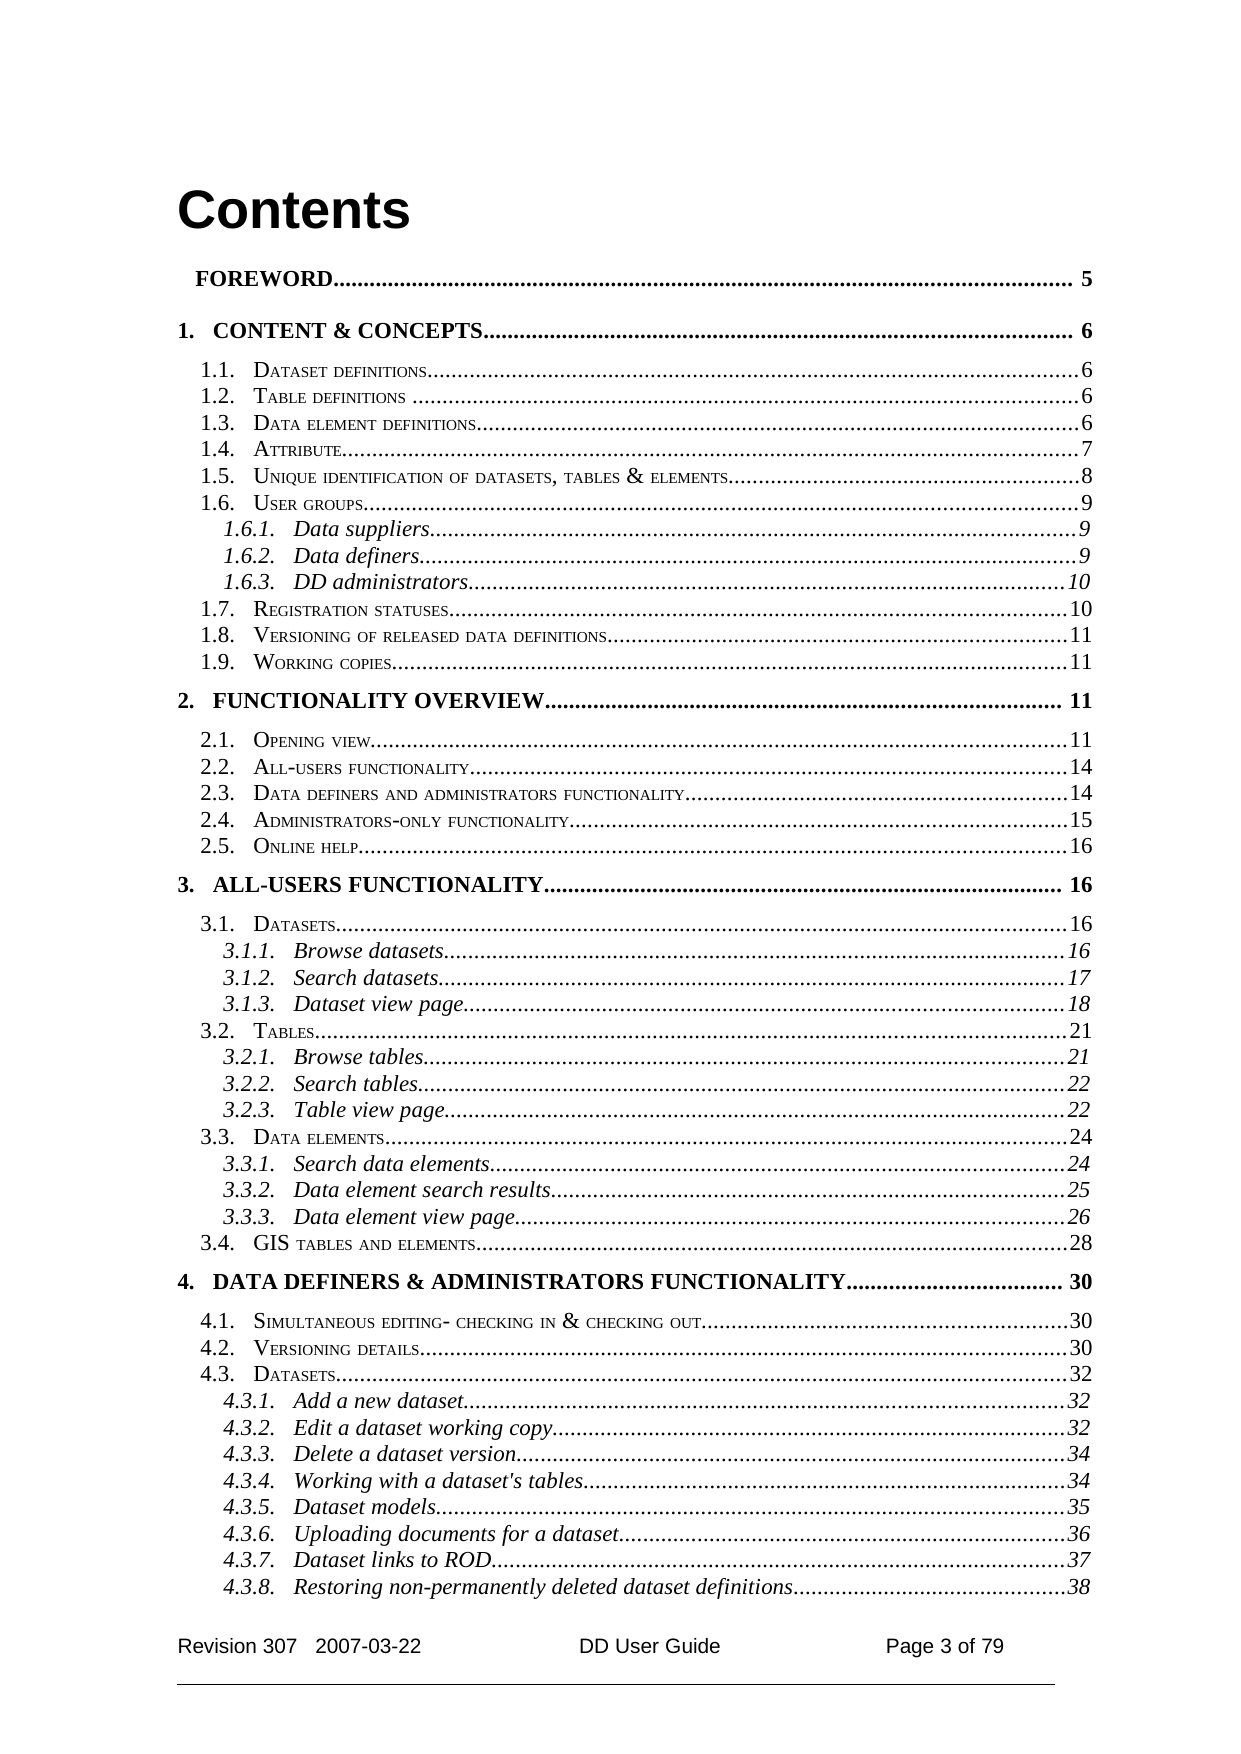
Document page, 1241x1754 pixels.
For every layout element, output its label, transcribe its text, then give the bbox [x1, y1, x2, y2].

text 1.6.2. Data definers 9 [223, 542, 1092, 568]
text 1.8. Versioning of released data definitions 11 [200, 621, 1092, 648]
text 2.1. Opening view 11 [200, 726, 1092, 752]
text 1.9. Working copies 11 [200, 648, 1092, 674]
text 2.4. Administrators-only functionality 15 [200, 806, 1092, 832]
text 4.3.7. Dataset links to ROD 37 [223, 1546, 1092, 1573]
text 2.3. Data definers and administrators functionality 14 [200, 779, 1092, 806]
text 1.4. Attribute 7 [200, 435, 1092, 462]
text 1. Content & Concepts 6 [177, 317, 1092, 343]
text 1.2. Table definitions 6 [200, 382, 1092, 409]
text 4.3. Datasets 32 [200, 1360, 1092, 1387]
text 4.2. Versioning details 30 [200, 1334, 1092, 1360]
text 3.4. GIS tables and elements 28 [200, 1229, 1092, 1256]
text 1.3. Data element definitions 6 [200, 409, 1092, 435]
text 3.1.3. Dataset view page 18 [223, 990, 1092, 1017]
text 4.3.1. Add a new dataset 32 [223, 1387, 1092, 1413]
text 3.3.1. Search data elements 24 [223, 1149, 1092, 1176]
text 3.3. Data elements 24 [200, 1123, 1092, 1149]
text 2.5. Online help 16 [200, 832, 1092, 859]
subtitle Contents [177, 178, 1092, 240]
text 4.1. Simultaneous editing- checking in & checking out 30 [200, 1307, 1092, 1334]
text Foreword 5 [177, 265, 1092, 292]
text 3.3.3. Data element view page 26 [223, 1202, 1092, 1229]
text 4.3.6. Uploading documents for a dataset 36 [223, 1520, 1092, 1546]
text 3.2.1. Browse tables 21 [223, 1043, 1092, 1070]
text 3.1.1. Browse datasets 16 [223, 937, 1092, 963]
text 3.3.2. Data element search results 25 [223, 1176, 1092, 1202]
text 3.2. Tables 21 [200, 1017, 1092, 1043]
text 1.7. Registration statuses 10 [200, 595, 1092, 621]
text 4.3.3. Delete a dataset version 34 [223, 1440, 1092, 1467]
text 3.1.2. Search datasets 17 [223, 963, 1092, 990]
text 4.3.8. Restoring non-permanently deleted dataset definitions 38 [223, 1573, 1092, 1599]
text 1.6. User groups 9 [200, 488, 1092, 515]
text 4.3.4. Working with a dataset's tables 34 [223, 1467, 1092, 1493]
text 1.5. Unique identification of datasets, tables & elements 8 [200, 462, 1092, 488]
text 3.2.3. Table view page 22 [223, 1096, 1092, 1123]
text 4. Data definers & administrators functionality 30 [177, 1268, 1092, 1295]
text 4.3.5. Dataset models 35 [223, 1493, 1092, 1520]
text 3.1. Datasets 16 [200, 910, 1092, 937]
text 1.6.3. DD administrators 10 [223, 568, 1092, 595]
text 1.1. Dataset definitions 6 [200, 356, 1092, 382]
text 4.3.2. Edit a dataset working copy 32 [223, 1413, 1092, 1440]
text 3. All-users functionality 16 [177, 871, 1092, 898]
text 1.6.1. Data suppliers 9 [223, 515, 1092, 542]
text 2.2. All-users functionality 14 [200, 752, 1092, 779]
text 3.2.2. Search tables 22 [223, 1070, 1092, 1096]
text 2. Functionality overview 11 [177, 687, 1092, 713]
